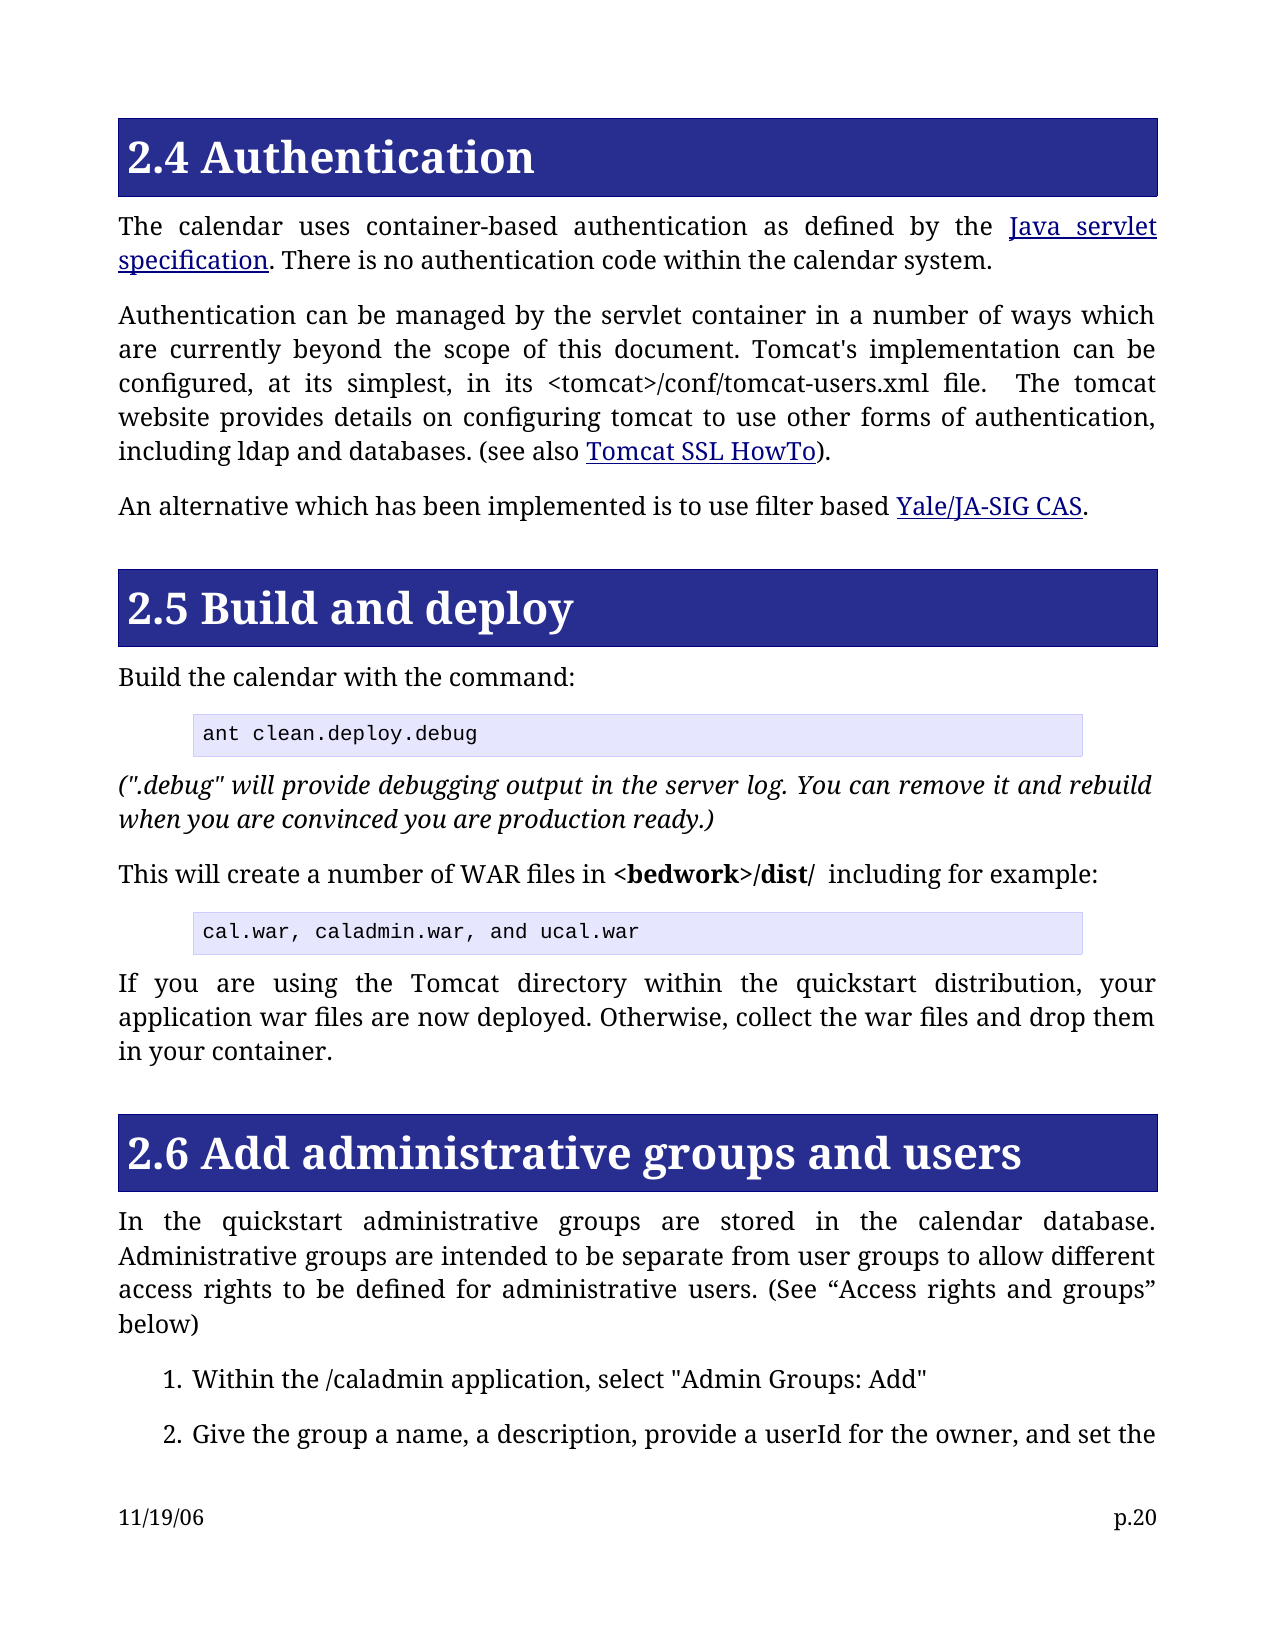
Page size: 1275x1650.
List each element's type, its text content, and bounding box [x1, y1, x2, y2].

subtitle 2.5 Build and deploy [119, 570, 1157, 646]
text Build the calendar with the command: [118, 659, 1157, 693]
text This will create a number of WAR files in <bedwork>/dist/ including for example: [118, 857, 1157, 891]
subtitle 2.6 Add administrative groups and users [119, 1115, 1157, 1191]
text Authentication can be managed by the servlet container in a number of ways which are currently beyond the scope of this document. Tomcat's implementation can be configured, at its simplest, in its <tomcat>/conf/tomcat-users.xml file. The tomcat website provides details on configuring tomcat to use other forms of authentication, including ldap and databases. (see also Tomcat SSL HowTo). [118, 297, 1157, 468]
list Within the /caladmin application, select "Admin Groups: Add" [162, 1361, 1157, 1395]
subtitle 2.4 Authentication [119, 119, 1157, 196]
text In the quickstart administrative groups are stored in the calendar database. Administrative groups are intended to be separate from user groups to allow different access rights to be defined for administrative users. (See “Access rights and groups” below) [118, 1204, 1157, 1340]
text An alternative which has been implemented is to use filter based Yale/JA-SIG CAS. [118, 489, 1157, 523]
text (".debug" will provide debugging output in the server log. You can remove it and rebuild when you are convinced you are production ready.) [118, 768, 1157, 836]
text The calendar uses container-based authentication as defined by the Java servlet specification. There is no authentication code within the calendar system. [118, 208, 1157, 276]
text ant clean.deploy.debug [194, 715, 1082, 756]
text If you are using the Tomcat directory within the quickstart distribution, your application war files are now deployed. Otherwise, collect the war files and drop them in your container. [118, 966, 1157, 1068]
list Give the group a name, a description, provide a userId for the owner, and set the [162, 1416, 1157, 1451]
text cal.war, caladmin.war, and ucal.war [194, 913, 1082, 954]
